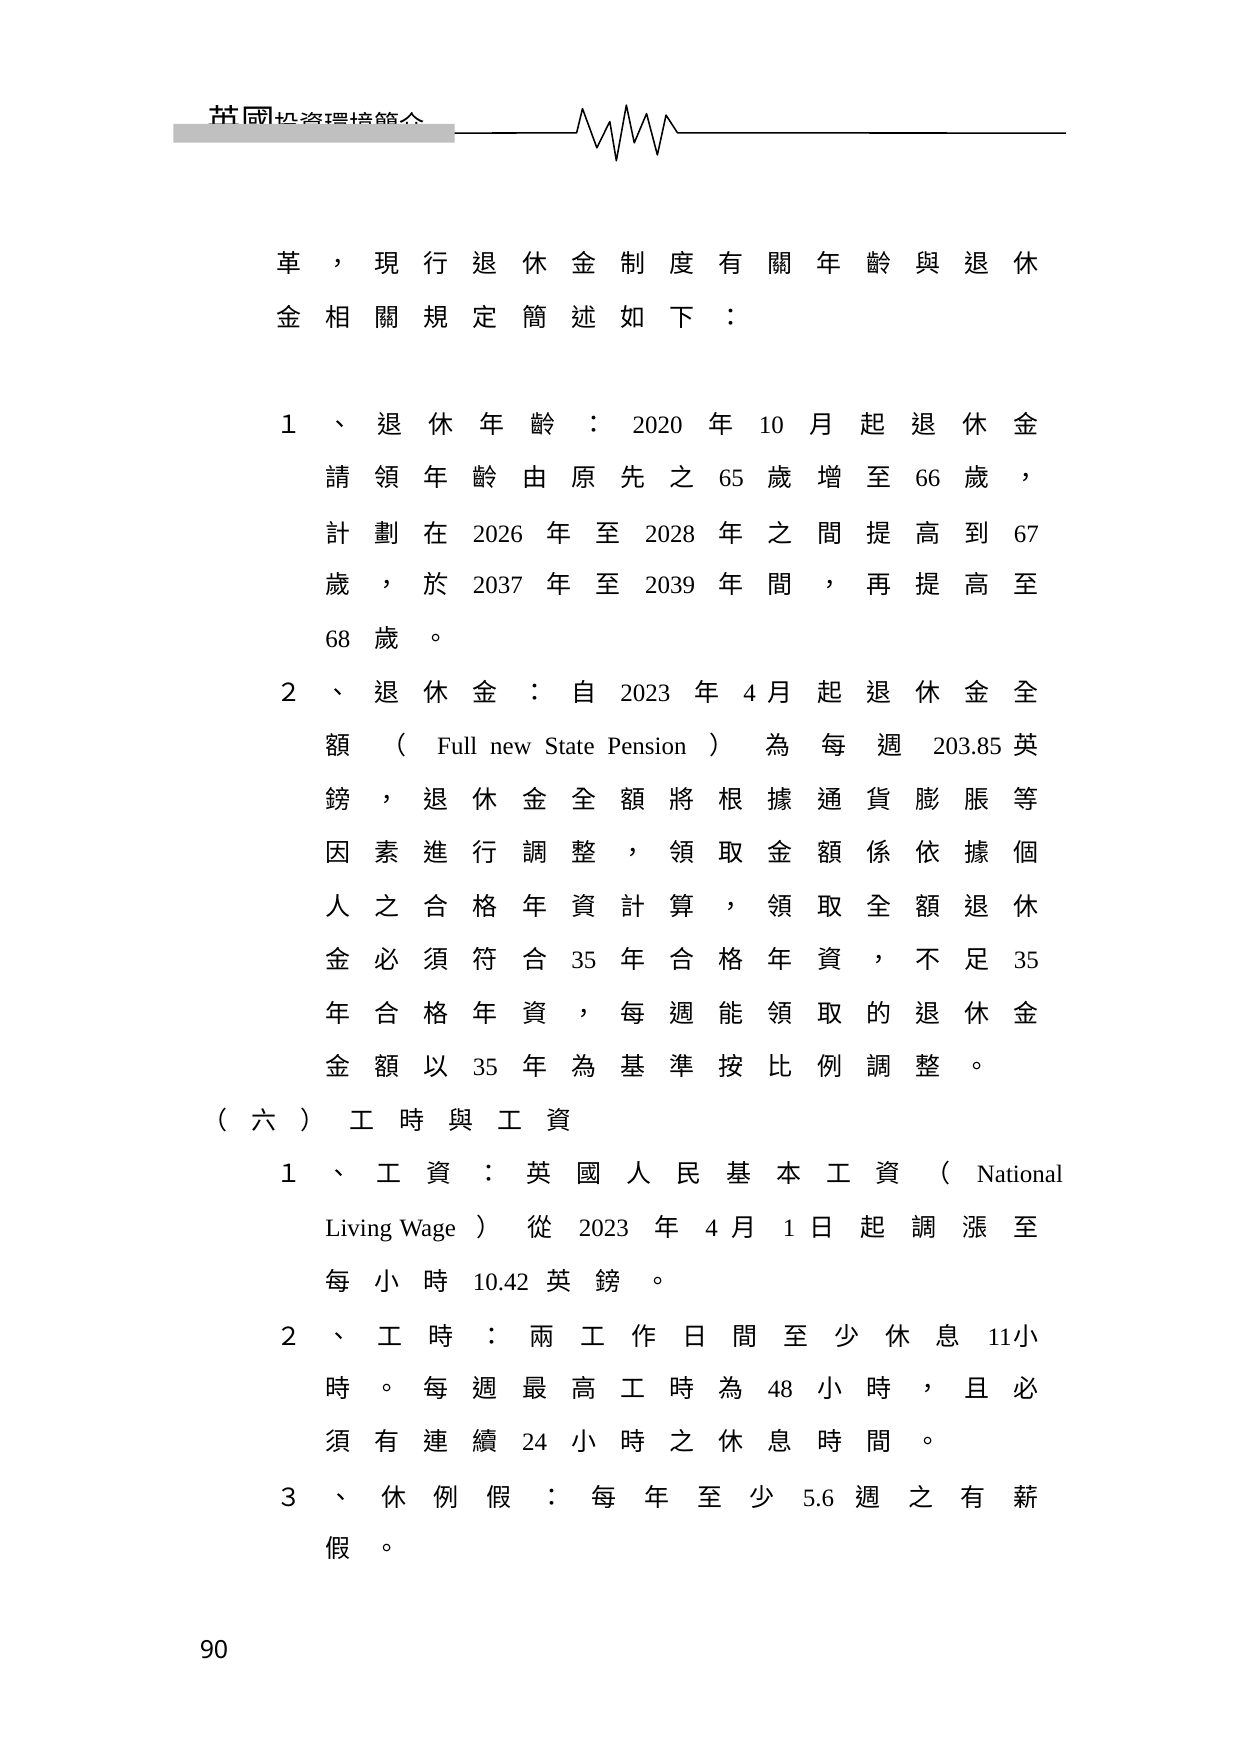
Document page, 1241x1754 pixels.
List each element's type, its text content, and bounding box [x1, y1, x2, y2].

text ２、工時：兩工作日間至少休息11小時。每週最高工時為48小時，且必須有連續24小時之休息時間。 [276, 1308, 1063, 1469]
text ２、退休金：自2023年4月起退休金全額（Full new State Pension）為每週203.85英鎊，退休金全額將根據通貨膨脹等因素進行調整，領取金額係依據個人之合格年資計算，領取全額退休金必須符合35年合格年資，不足35年合格年資，每週能領取的退休金金額以35年為基準按比例調整。 [276, 666, 1063, 1094]
text ３、休例假：每年至少5.6週之有薪假。 [276, 1469, 1063, 1576]
text （六）工時與工資 [202, 1094, 1063, 1147]
text １、退休年齡：2020年10月起退休金請領年齡由原先之65歲增至66歲，計劃在2026年至2028年之間提高到67歲，於2037年至2039年間，再提高至68歲。 [276, 398, 1063, 666]
text １、工資：英國人民基本工資（National Living Wage）從2023年4月1日起調漲至每小時10.42英鎊。 [276, 1147, 1063, 1308]
text 革，現行退休金制度有關年齡與退休金相關規定簡述如下： [276, 237, 1063, 344]
